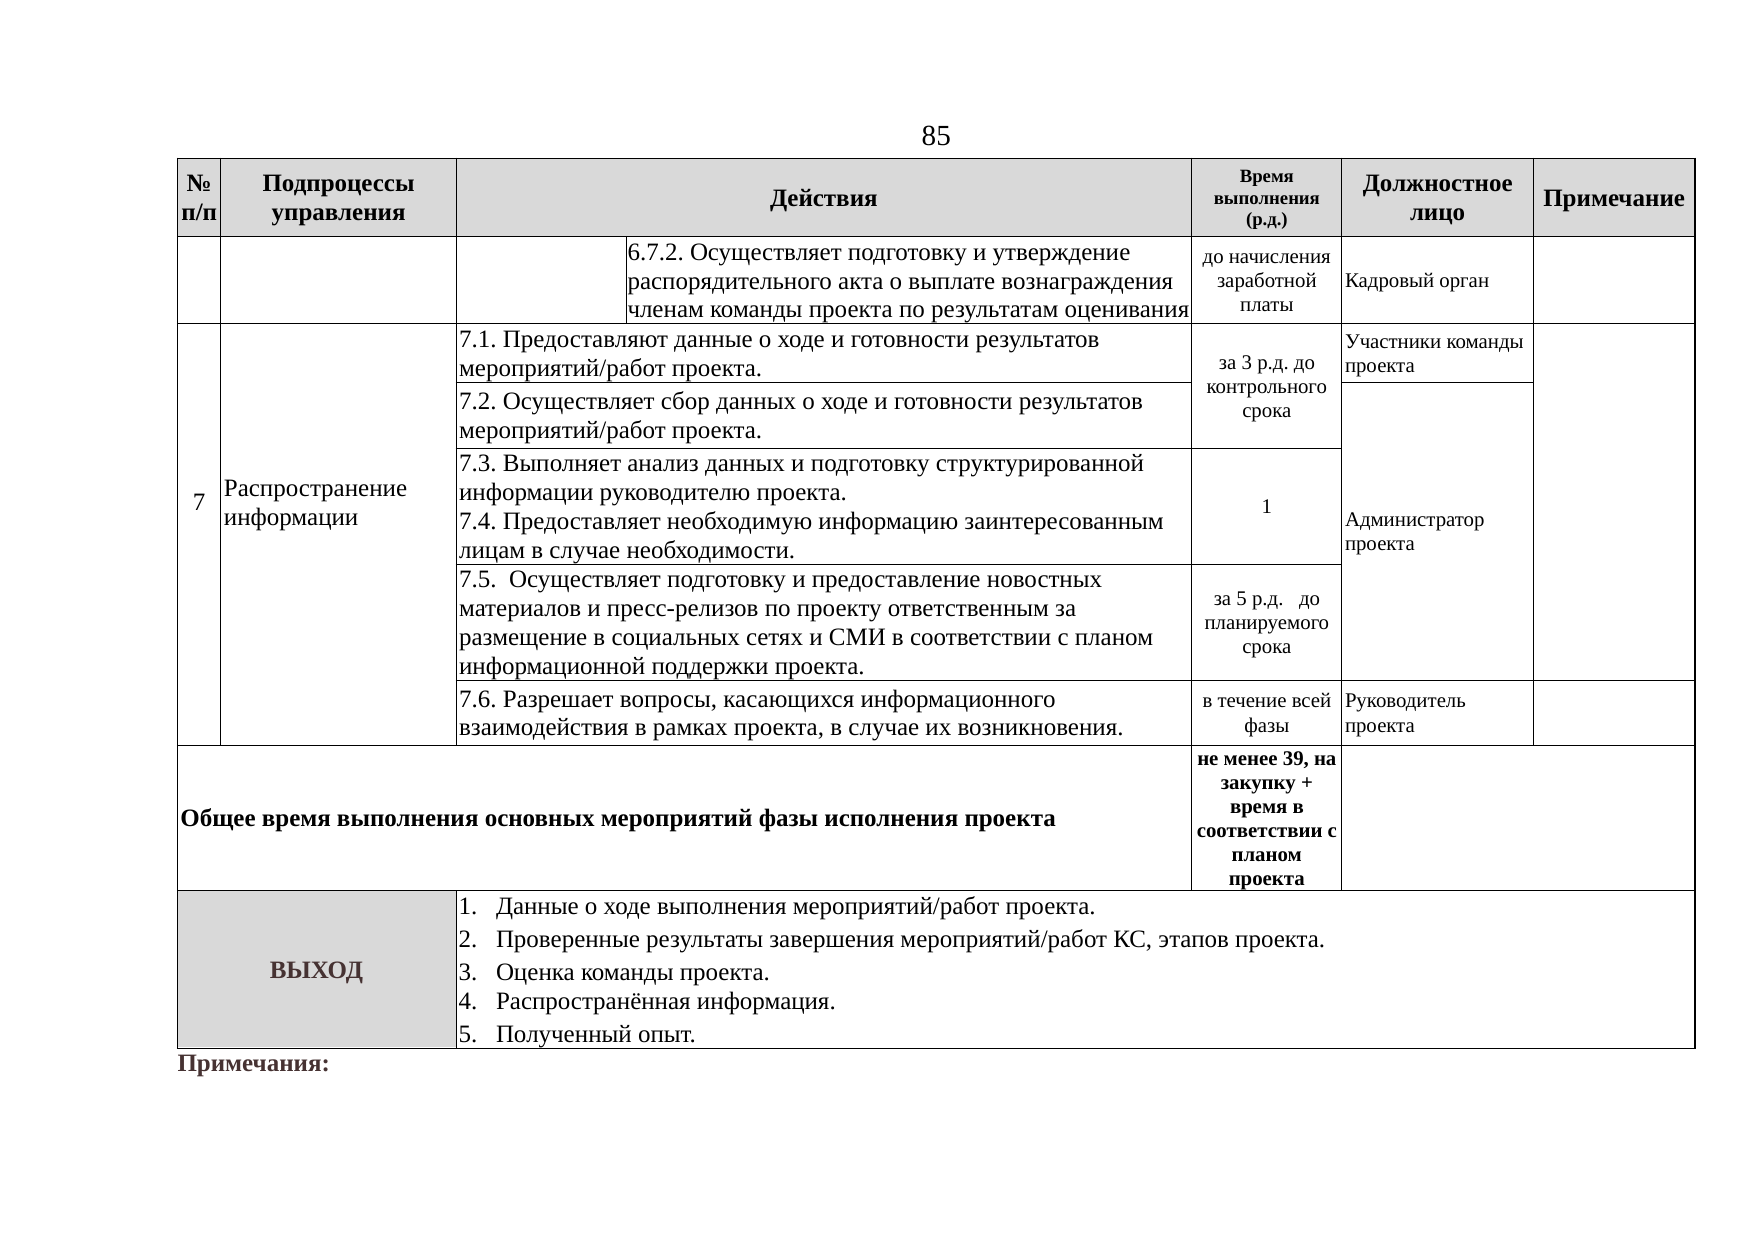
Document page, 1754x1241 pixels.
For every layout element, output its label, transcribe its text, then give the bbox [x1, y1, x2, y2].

table_cell Данные о ходе выполнения мероприятий/работ проекта. Проверенные результаты завершения мероприятий/работ КС, этапов проекта. Оценка команды проекта. Распространённая информация. Полученный опыт. [457, 891, 1694, 1047]
table_cell 7.3. Выполняет анализ данных и подготовку структурированной информации руководителю проекта. 7.4. Предоставляет необходимую информацию заинтересованным лицам в случае необходимости. [457, 449, 1191, 563]
table_cell Кадровый орган [1342, 237, 1533, 323]
table_cell Руководитель проекта [1342, 681, 1533, 744]
table_header Подпроцессы управления [221, 159, 456, 236]
table_cell 6.7.2. Осуществляет подготовку и утверждение распорядительного акта о выплате вознаграждения членам команды проекта по результатам оценивания [627, 237, 1191, 323]
table_cell [178, 680, 220, 744]
table_cell Распространение информации [221, 324, 456, 679]
table_cell 7 [178, 324, 220, 679]
table_cell ВЫХОД [178, 891, 456, 1047]
table_cell за 5 р.д. до планируемого срока [1192, 565, 1341, 679]
table_cell Общее время выполнения основных мероприятий фазы исполнения проекта [178, 746, 1191, 890]
table_cell до начисления заработной платы [1192, 237, 1341, 323]
table_cell Администратор проекта [1342, 383, 1533, 679]
table_header Должностное лицо [1342, 159, 1533, 236]
table_cell 7.5. Осуществляет подготовку и предоставление новостных материалов и пресс-релизов по проекту ответственным за размещение в социальных сетях и СМИ в соответствии с планом информационной поддержки проекта. [457, 565, 1191, 679]
table_header Примечание [1534, 159, 1694, 236]
table_cell в течение всей фазы [1192, 681, 1341, 744]
text Примечания: [177, 1049, 1695, 1077]
table_cell Участники команды проекта [1342, 324, 1533, 382]
table_cell [1534, 237, 1694, 323]
table_cell [1342, 746, 1694, 890]
table_cell 1 [1192, 449, 1341, 563]
table_cell [221, 680, 456, 744]
table_cell [1534, 681, 1694, 744]
table_header № п/п [178, 159, 220, 236]
table_cell [1534, 324, 1694, 679]
table_cell не менее 39, на закупку + время в соответствии с планом проекта [1192, 746, 1341, 890]
table_header Время выполнения (р.д.) [1192, 159, 1341, 236]
table_cell [457, 237, 626, 323]
table_cell 7.1. Предоставляют данные о ходе и готовности результатов мероприятий/работ проекта. [457, 324, 1191, 382]
table_cell 7.2. Осуществляет сбор данных о ходе и готовности результатов мероприятий/работ проекта. [457, 383, 1191, 447]
table_cell за 3 р.д. до контрольного срока [1192, 324, 1341, 447]
table_header Действия [457, 159, 1191, 236]
table_cell 7.6. Разрешает вопросы, касающихся информационного взаимодействия в рамках проекта, в случае их возникновения. [457, 681, 1191, 744]
